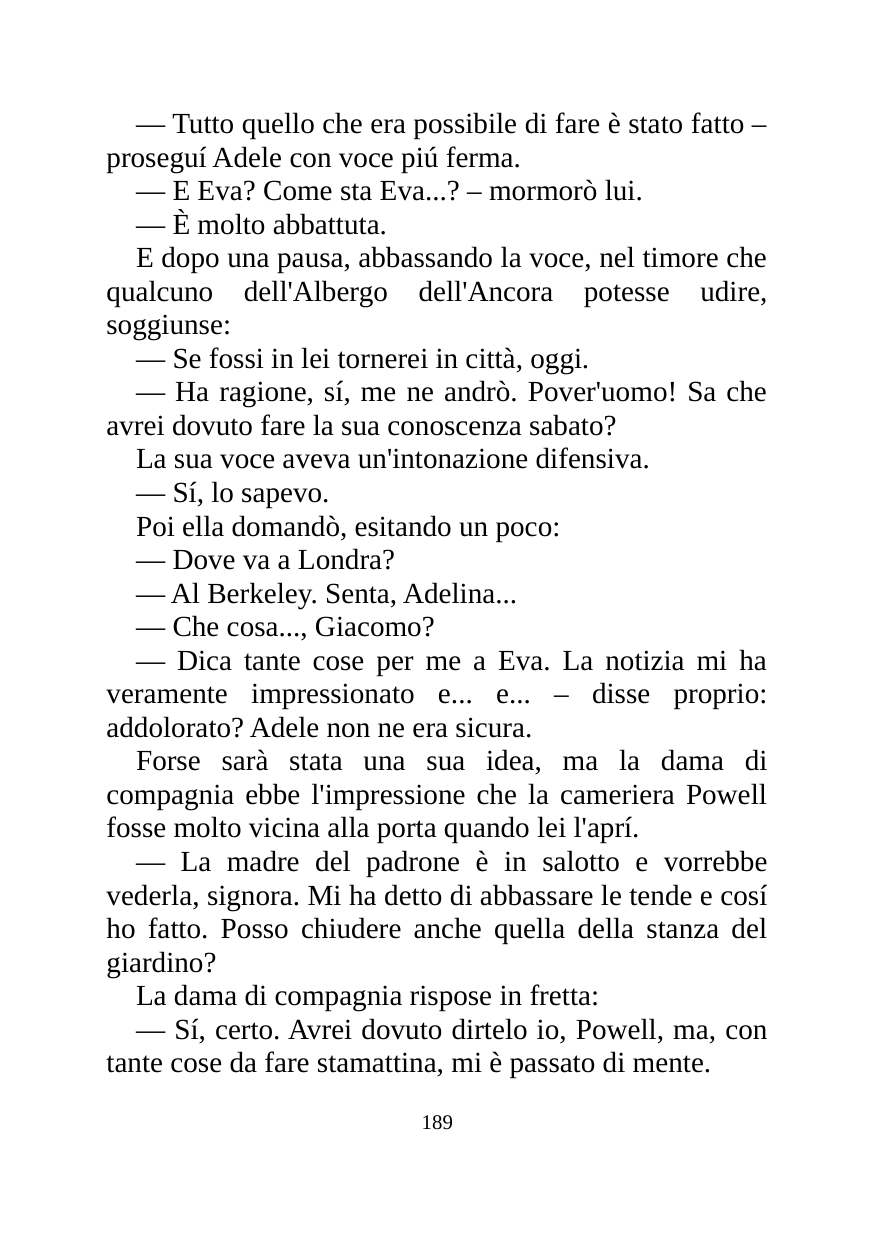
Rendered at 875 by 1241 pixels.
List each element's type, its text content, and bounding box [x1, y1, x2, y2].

text Poi ella domandò, esitando un poco: [106, 509, 768, 542]
text — Se fossi in lei tornerei in città, oggi. [106, 341, 768, 374]
text — Sí, certo. Avrei dovuto dirtelo io, Powell, ma, con tante cose da fare stamattina, mi è passato di mente. [106, 1012, 768, 1079]
text — Tutto quello che era possibile di fare è stato fatto – proseguí Adele con voce piú ferma. [106, 106, 768, 173]
text — Ha ragione, sí, me ne andrò. Pover'uomo! Sa che avrei dovuto fare la sua conoscenza sabato? [106, 374, 768, 442]
text La sua voce aveva un'intonazione difensiva. [106, 442, 768, 475]
text — Che cosa..., Giacomo? [106, 609, 768, 643]
text Forse sarà stata una sua idea, ma la dama di compagnia ebbe l'impressione che la cameriera Powell fosse molto vicina alla porta quando lei l'aprí. [106, 743, 768, 844]
text — È molto abbattuta. [106, 207, 768, 240]
text — E Eva? Come sta Eva...? – mormorò lui. [106, 173, 768, 207]
text — Al Berkeley. Senta, Adelina... [106, 576, 768, 609]
text E dopo una pausa, abbassando la voce, nel timore che qualcuno dell'Albergo dell'Ancora potesse udire, soggiunse: [106, 240, 768, 341]
text — Dica tante cose per me a Eva. La notizia mi ha veramente impressionato e... e... – disse proprio: addolorato? Adele non ne era sicura. [106, 643, 768, 743]
text La dama di compagnia rispose in fretta: [106, 978, 768, 1012]
text — Sí, lo sapevo. [106, 475, 768, 509]
text — Dove va a Londra? [106, 542, 768, 576]
text — La madre del padrone è in salotto e vorrebbe vederla, signora. Mi ha detto di abbassare le tende e cosí ho fatto. Posso chiudere anche quella della stanza del giardino? [106, 844, 768, 978]
